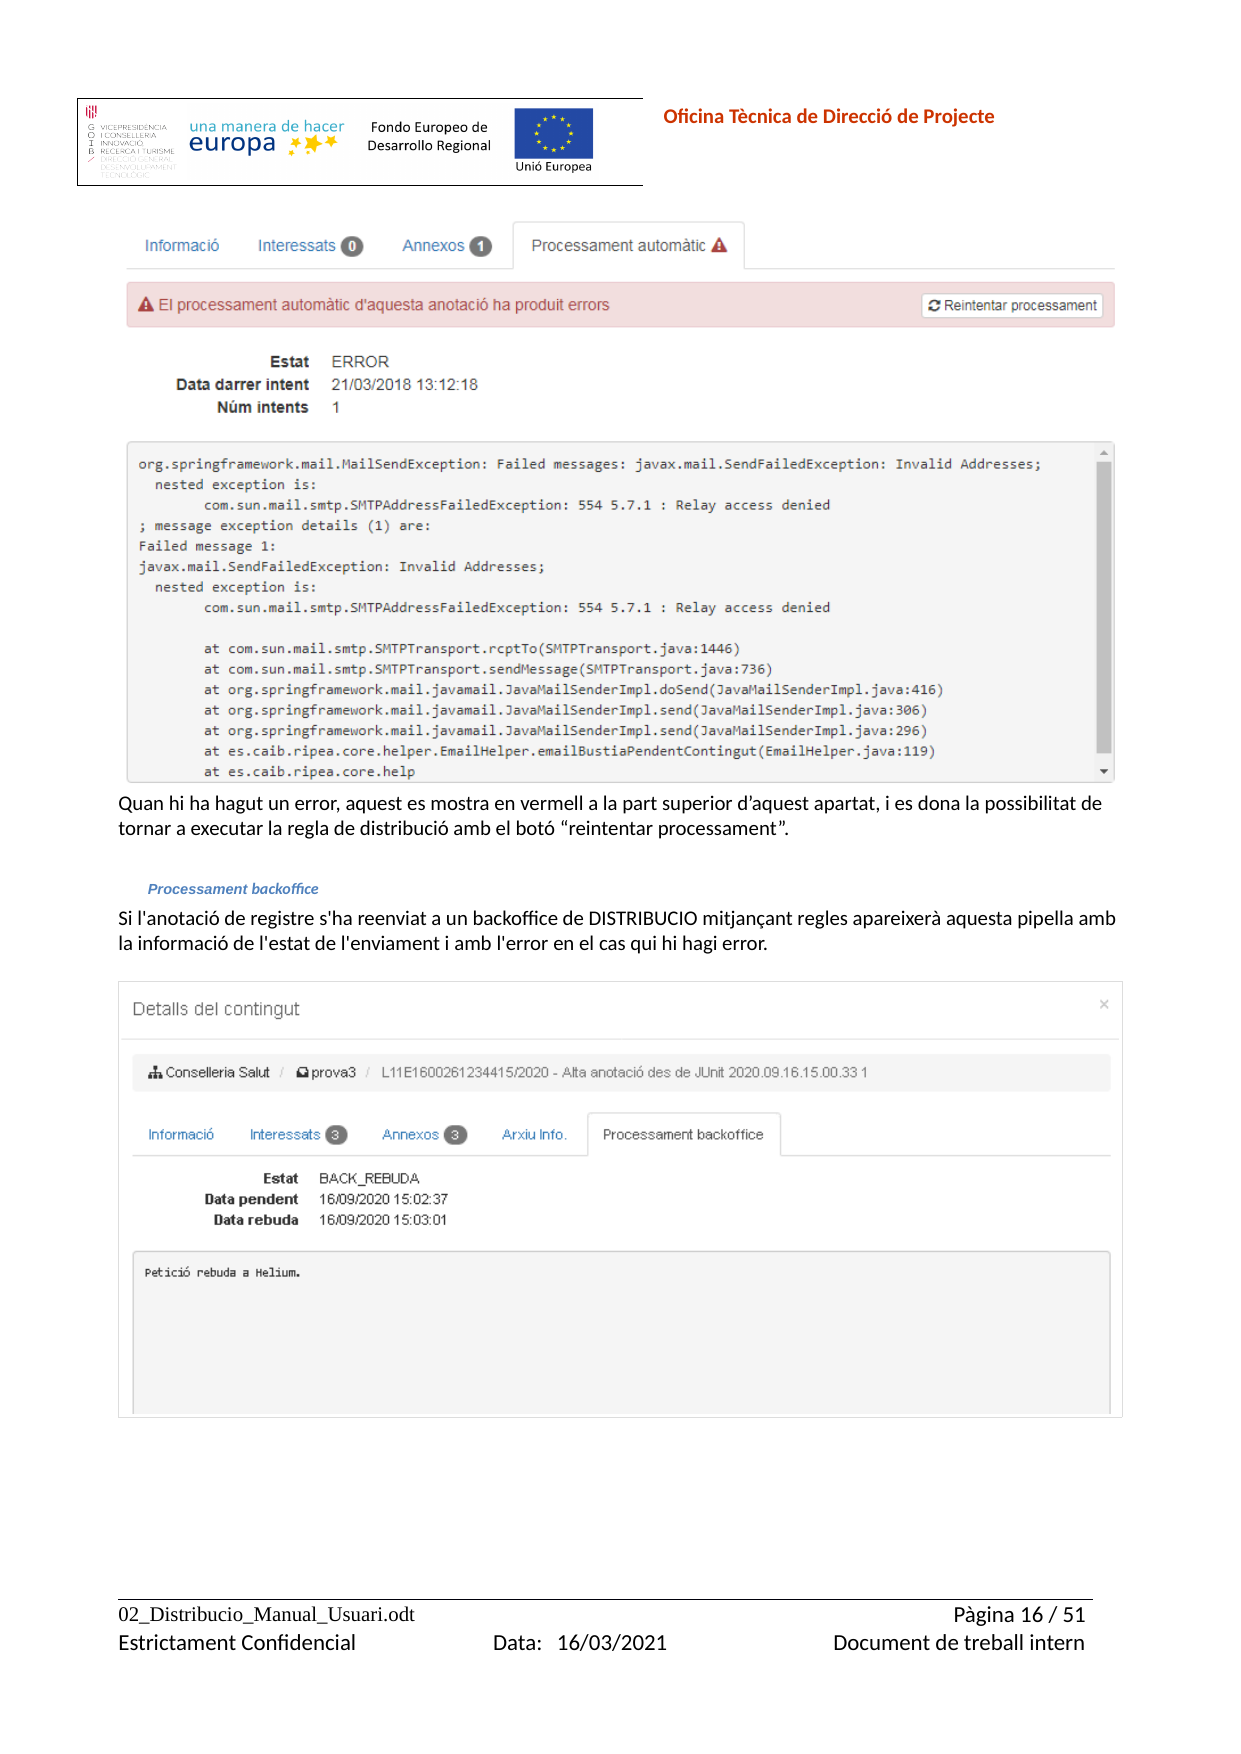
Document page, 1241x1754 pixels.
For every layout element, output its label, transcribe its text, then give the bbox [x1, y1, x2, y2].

picture [121, 209, 1124, 791]
text Quan hi ha hagut un error, aquest es mostra en vermell a la part superior d’aquest apartat, i es dona la possibilitat de tornar a executar la regla de distribució amb el botó “reintentar processament”. [118, 790, 1122, 841]
picture [187, 103, 599, 180]
subtitle Processament backoffice [148, 879, 1122, 898]
picture [82, 103, 181, 180]
text Si l'anotació de registre s'ha reenviat a un backoffice de DISTRIBUCIO mitjançant regles apareixerà aquesta pipella amb la informació de l'estat de l'enviament i amb l'error en el cas qui hi hagi error. [118, 905, 1122, 956]
picture [121, 984, 1119, 1414]
